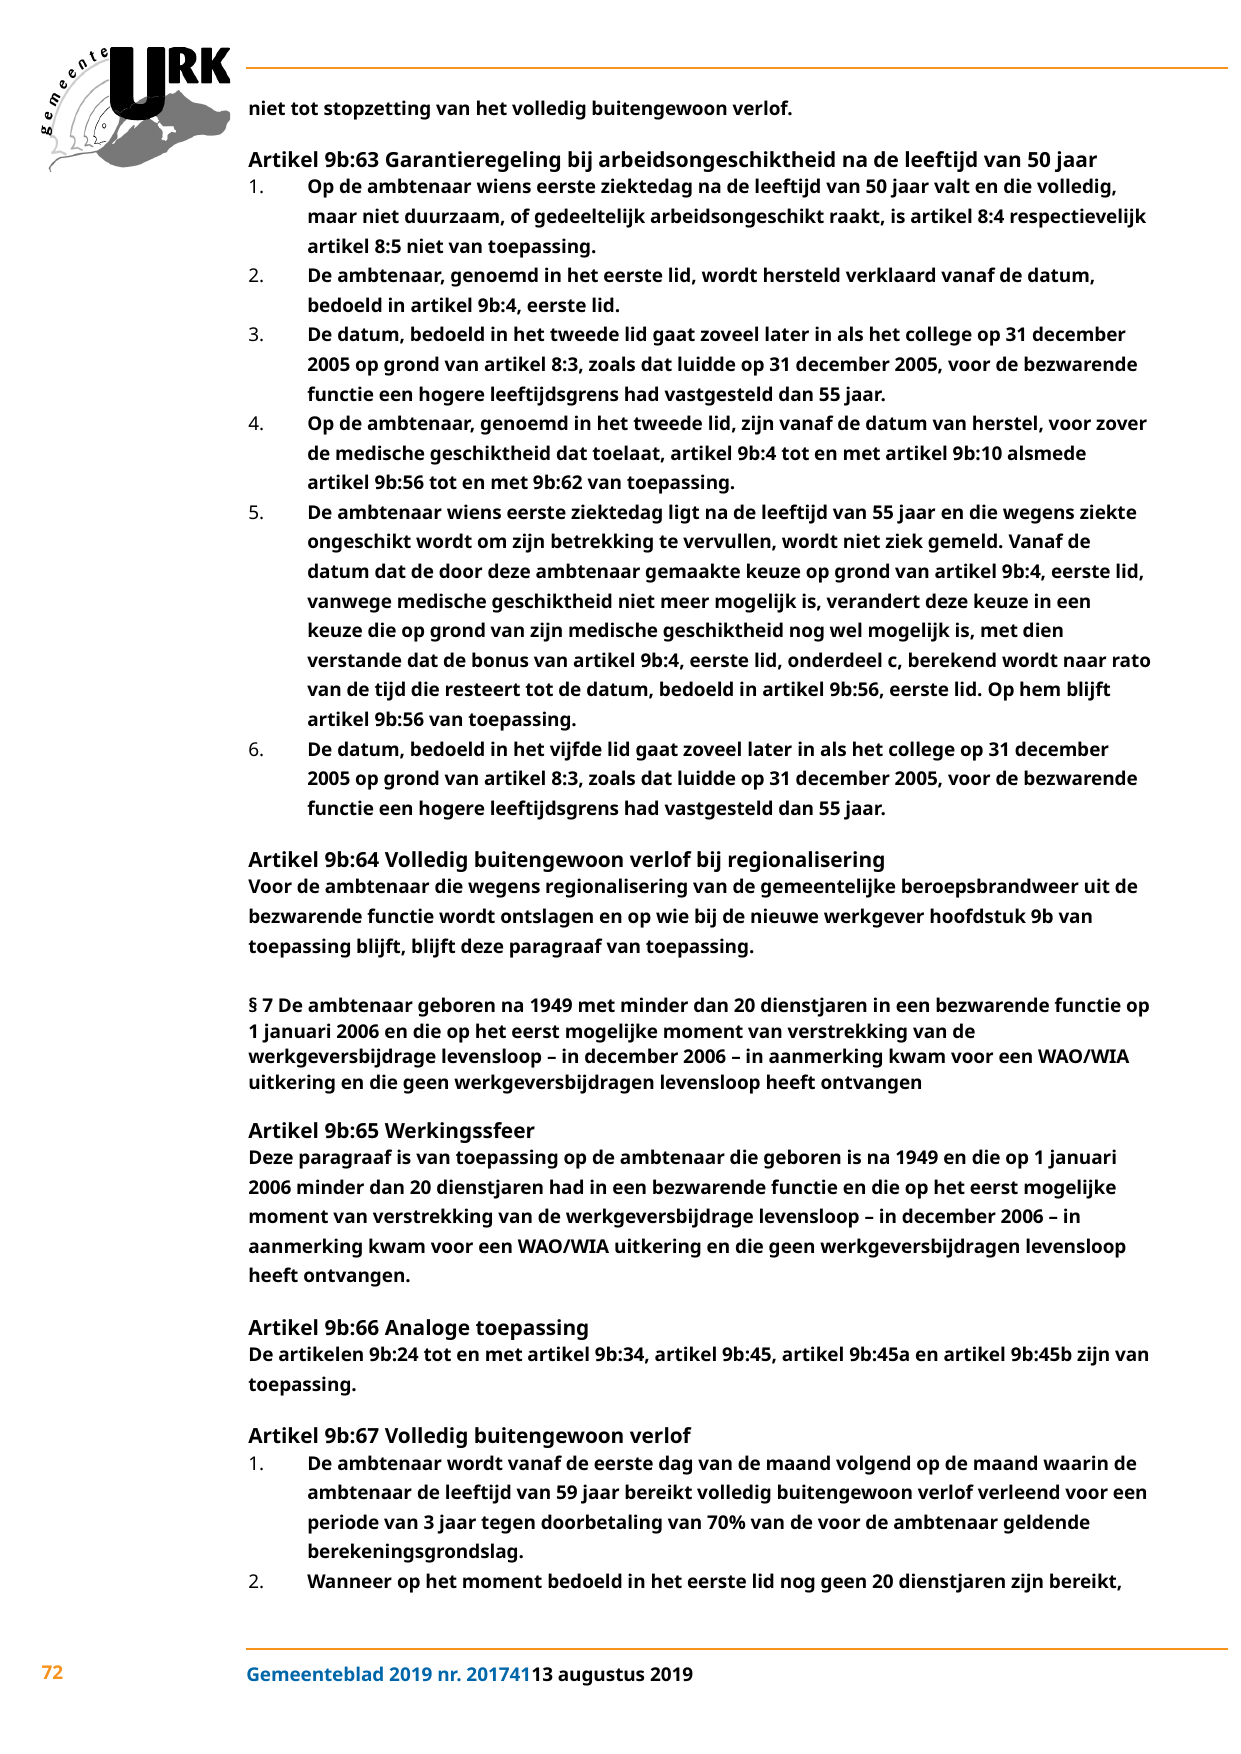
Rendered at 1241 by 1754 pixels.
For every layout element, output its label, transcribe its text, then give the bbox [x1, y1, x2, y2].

list De ambtenaar wordt vanaf de eerste dag van de maand volgend op de maand waarin de ambtenaar de leeftijd van 59 jaar bereikt volledig buitengewoon verlof verleend voor een periode van 3 jaar tegen doorbetaling van 70% van de voor de ambtenaar geldende berekeningsgrondslag. [248, 1450, 1152, 1564]
text Artikel 9b:65 Werkingssfeer [248, 1116, 1152, 1144]
list De ambtenaar, genoemd in het eerste lid, wordt hersteld verklaard vanaf de datum, bedoeld in artikel 9b:4, eerste lid. [248, 262, 1152, 318]
list Op de ambtenaar wiens eerste ziektedag na de leeftijd van 50 jaar valt en die volledig, maar niet duurzaam, of gedeeltelijk arbeidsongeschikt raakt, is artikel 8:4 respectievelijk artikel 8:5 niet van toepassing. [248, 174, 1152, 258]
text Voor de ambtenaar die wegens regionalisering van de gemeentelijke beroepsbrandweer uit de bezwarende functie wordt ontslagen en op wie bij de nieuwe werkgever hoofdstuk 9b van toepassing blijft, blijft deze paragraaf van toepassing. [248, 874, 1152, 959]
text Deze paragraaf is van toepassing op de ambtenaar die geboren is na 1949 en die op 1 januari 2006 minder dan 20 dienstjaren had in een bezwarende functie en die op het eerst mogelijke moment van verstrekking van de werkgeversbijdrage levensloop – in december 2006 – in aanmerking kwam voor een WAO/WIA uitkering en die geen werkgeversbijdragen levensloop heeft ontvangen. [248, 1144, 1152, 1288]
text Artikel 9b:66 Analoge toepassing [248, 1313, 1152, 1341]
list De ambtenaar wiens eerste ziektedag ligt na de leeftijd van 55 jaar en die wegens ziekte ongeschikt wordt om zijn betrekking te vervullen, wordt niet ziek gemeld. Vanaf de datum dat de door deze ambtenaar gemaakte keuze op grond van artikel 9b:4, eerste lid, vanwege medische geschiktheid niet meer mogelijk is, verandert deze keuze in een keuze die op grond van zijn medische geschiktheid nog wel mogelijk is, met dien verstande dat de bonus van artikel 9b:4, eerste lid, onderdeel c, berekend wordt naar rato van de tijd die resteert tot de datum, bedoeld in artikel 9b:56, eerste lid. Op hem blijft artikel 9b:56 van toepassing. [248, 499, 1152, 732]
text niet tot stopzetting van het volledig buitengewoon verlof. [248, 95, 1152, 121]
text De artikelen 9b:24 tot en met artikel 9b:34, artikel 9b:45, artikel 9b:45a en artikel 9b:45b zijn van toepassing. [248, 1341, 1152, 1397]
list De datum, bedoeld in het tweede lid gaat zoveel later in als het college op 31 december 2005 op grond van artikel 8:3, zoals dat luidde op 31 december 2005, voor de bezwarende functie een hogere leeftijdsgrens had vastgesteld dan 55 jaar. [248, 322, 1152, 406]
text § 7 De ambtenaar geboren na 1949 met minder dan 20 dienstjaren in een bezwarende functie op 1 januari 2006 en die op het eerst mogelijke moment van verstrekking van de werkgeversbijdrage levensloop – in december 2006 – in aanmerking kwam voor een WAO/WIA uitkering en die geen werkgeversbijdragen levensloop heeft ontvangen [248, 992, 1152, 1095]
list Wanneer op het moment bedoeld in het eerste lid nog geen 20 dienstjaren zijn bereikt, [248, 1568, 1152, 1594]
text Artikel 9b:67 Volledig buitengewoon verlof [248, 1421, 1152, 1450]
picture [41, 47, 231, 172]
text Artikel 9b:64 Volledig buitengewoon verlof bij regionalisering [248, 845, 1152, 874]
list De datum, bedoeld in het vijfde lid gaat zoveel later in als het college op 31 december 2005 op grond van artikel 8:3, zoals dat luidde op 31 december 2005, voor de bezwarende functie een hogere leeftijdsgrens had vastgesteld dan 55 jaar. [248, 736, 1152, 821]
text Artikel 9b:63 Garantieregeling bij arbeidsongeschiktheid na de leeftijd van 50 jaar [248, 145, 1152, 174]
list Op de ambtenaar, genoemd in het tweede lid, zijn vanaf de datum van herstel, voor zover de medische geschiktheid dat toelaat, artikel 9b:4 tot en met artikel 9b:10 alsmede artikel 9b:56 tot en met 9b:62 van toepassing. [248, 410, 1152, 495]
